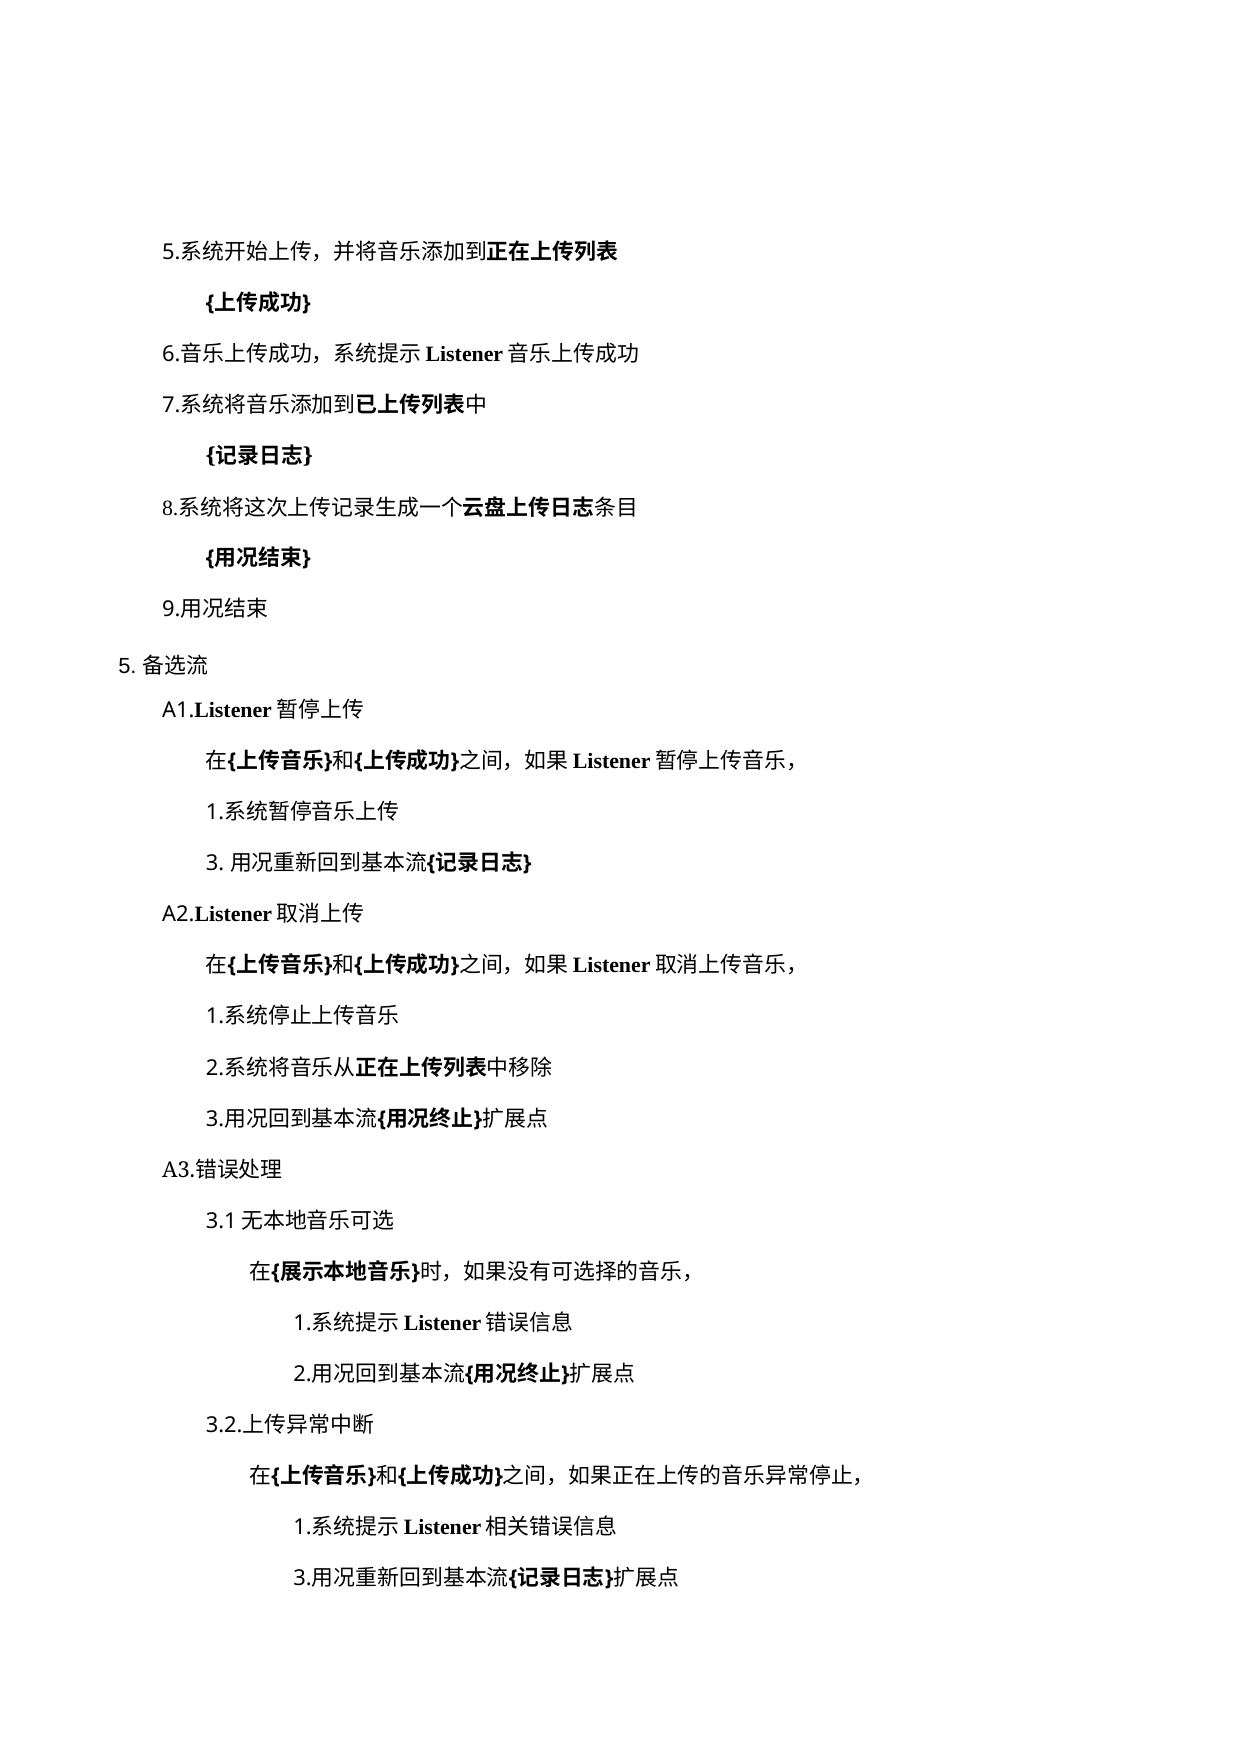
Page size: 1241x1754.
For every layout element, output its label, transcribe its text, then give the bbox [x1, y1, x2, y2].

text 1.系统暂停音乐上传 [118, 794, 1122, 826]
text 1.系统停止上传音乐 [118, 998, 1122, 1030]
text 在{上传音乐}和{上传成功}之间，如果Listener取消上传音乐， [118, 947, 1122, 979]
text 2.用况回到基本流{用况终止}扩展点 [118, 1356, 1122, 1387]
text 3.1无本地音乐可选 [118, 1203, 1122, 1234]
text 6.音乐上传成功，系统提示Listener音乐上传成功 [118, 336, 1122, 368]
text {记录日志} [118, 438, 1122, 470]
text 9.用况结束 [118, 591, 1122, 623]
text 8.系统将这次上传记录生成一个云盘上传日志条目 [118, 489, 1122, 521]
text A3.错误处理 [118, 1152, 1122, 1183]
text 5.系统开始上传，并将音乐添加到正在上传列表 [118, 234, 1122, 266]
text 3.2.上传异常中断 [118, 1407, 1122, 1438]
text 1.系统提示Listener相关错误信息 [118, 1509, 1122, 1541]
text 在{上传音乐}和{上传成功}之间，如果正在上传的音乐异常停止， [118, 1458, 1122, 1489]
text 1.系统提示Listener错误信息 [118, 1305, 1122, 1336]
text 在{展示本地音乐}时，如果没有可选择的音乐， [118, 1254, 1122, 1285]
text 2.系统将音乐从正在上传列表中移除 [118, 1049, 1122, 1081]
text A2.Listener取消上传 [118, 896, 1122, 928]
text 在{上传音乐}和{上传成功}之间，如果Listener暂停上传音乐， [118, 743, 1122, 775]
text 3.用况回到基本流{用况终止}扩展点 [118, 1101, 1122, 1132]
text 3. 用况重新回到基本流{记录日志} [118, 845, 1122, 877]
text 3.用况重新回到基本流{记录日志}扩展点 [118, 1560, 1122, 1592]
subtitle 备选流 [118, 648, 1122, 679]
text 7.系统将音乐添加到已上传列表中 [118, 387, 1122, 419]
text A1.Listener暂停上传 [118, 692, 1122, 724]
text {上传成功} [118, 285, 1122, 317]
text {用况结束} [118, 540, 1122, 572]
